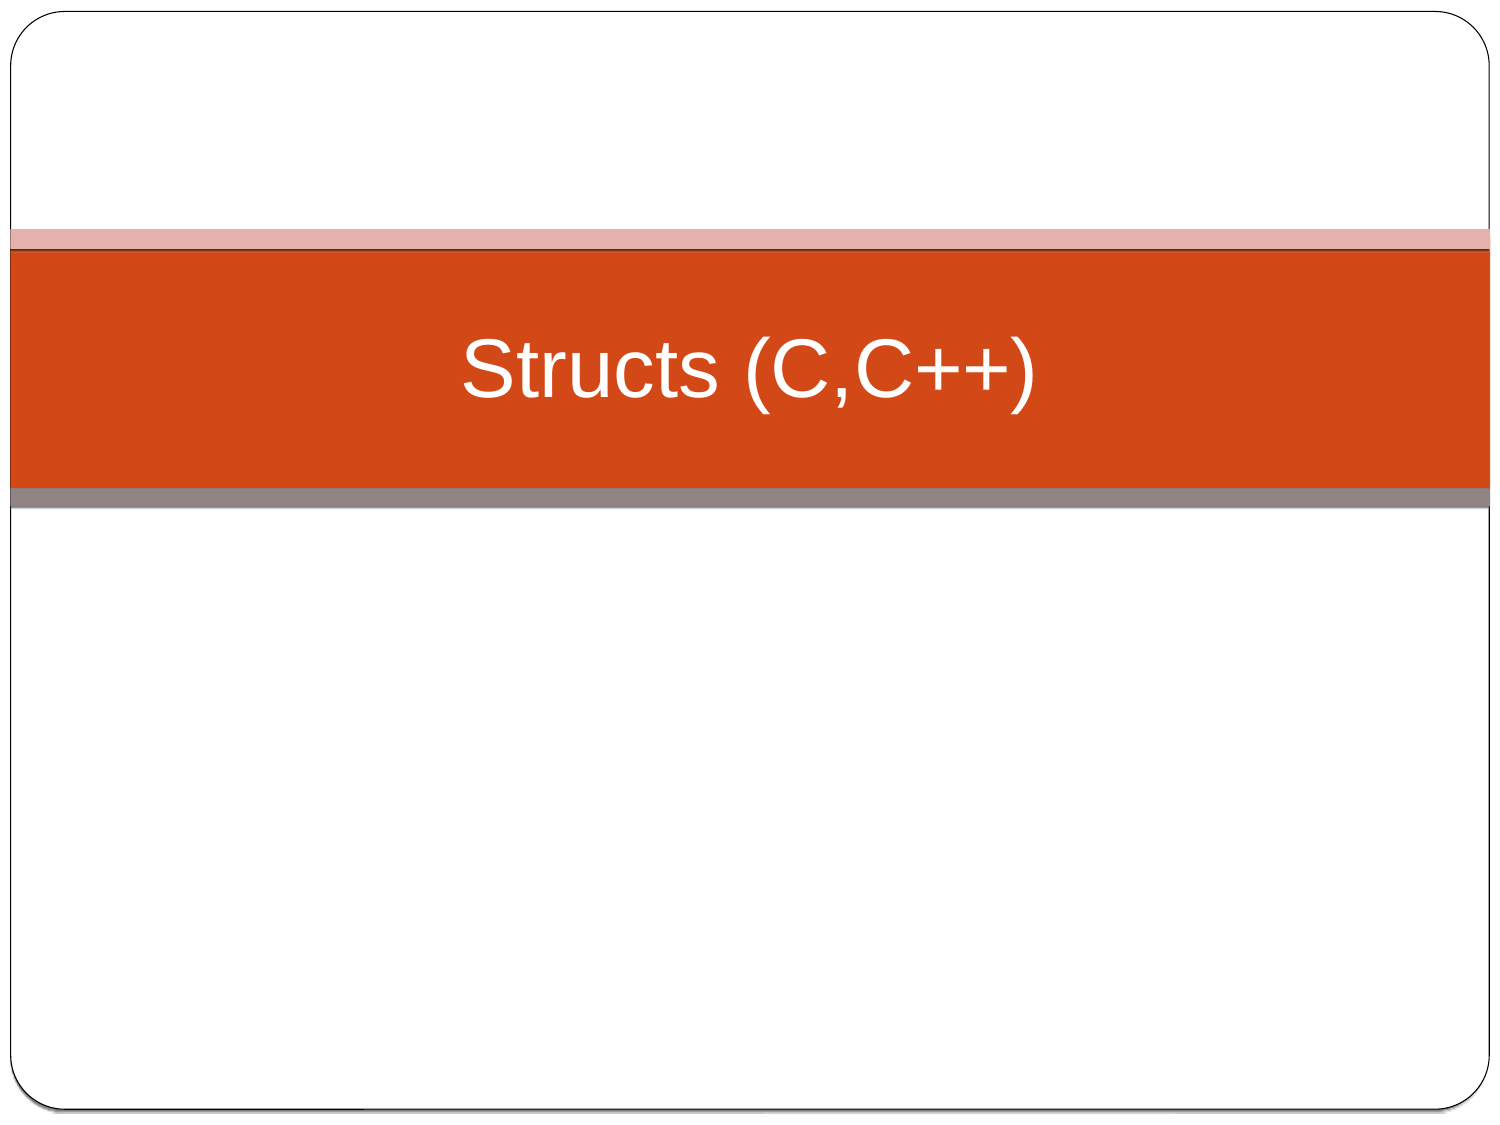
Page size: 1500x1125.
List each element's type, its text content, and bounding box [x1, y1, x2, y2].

title Structs (C,C++) [75, 247, 1425, 489]
